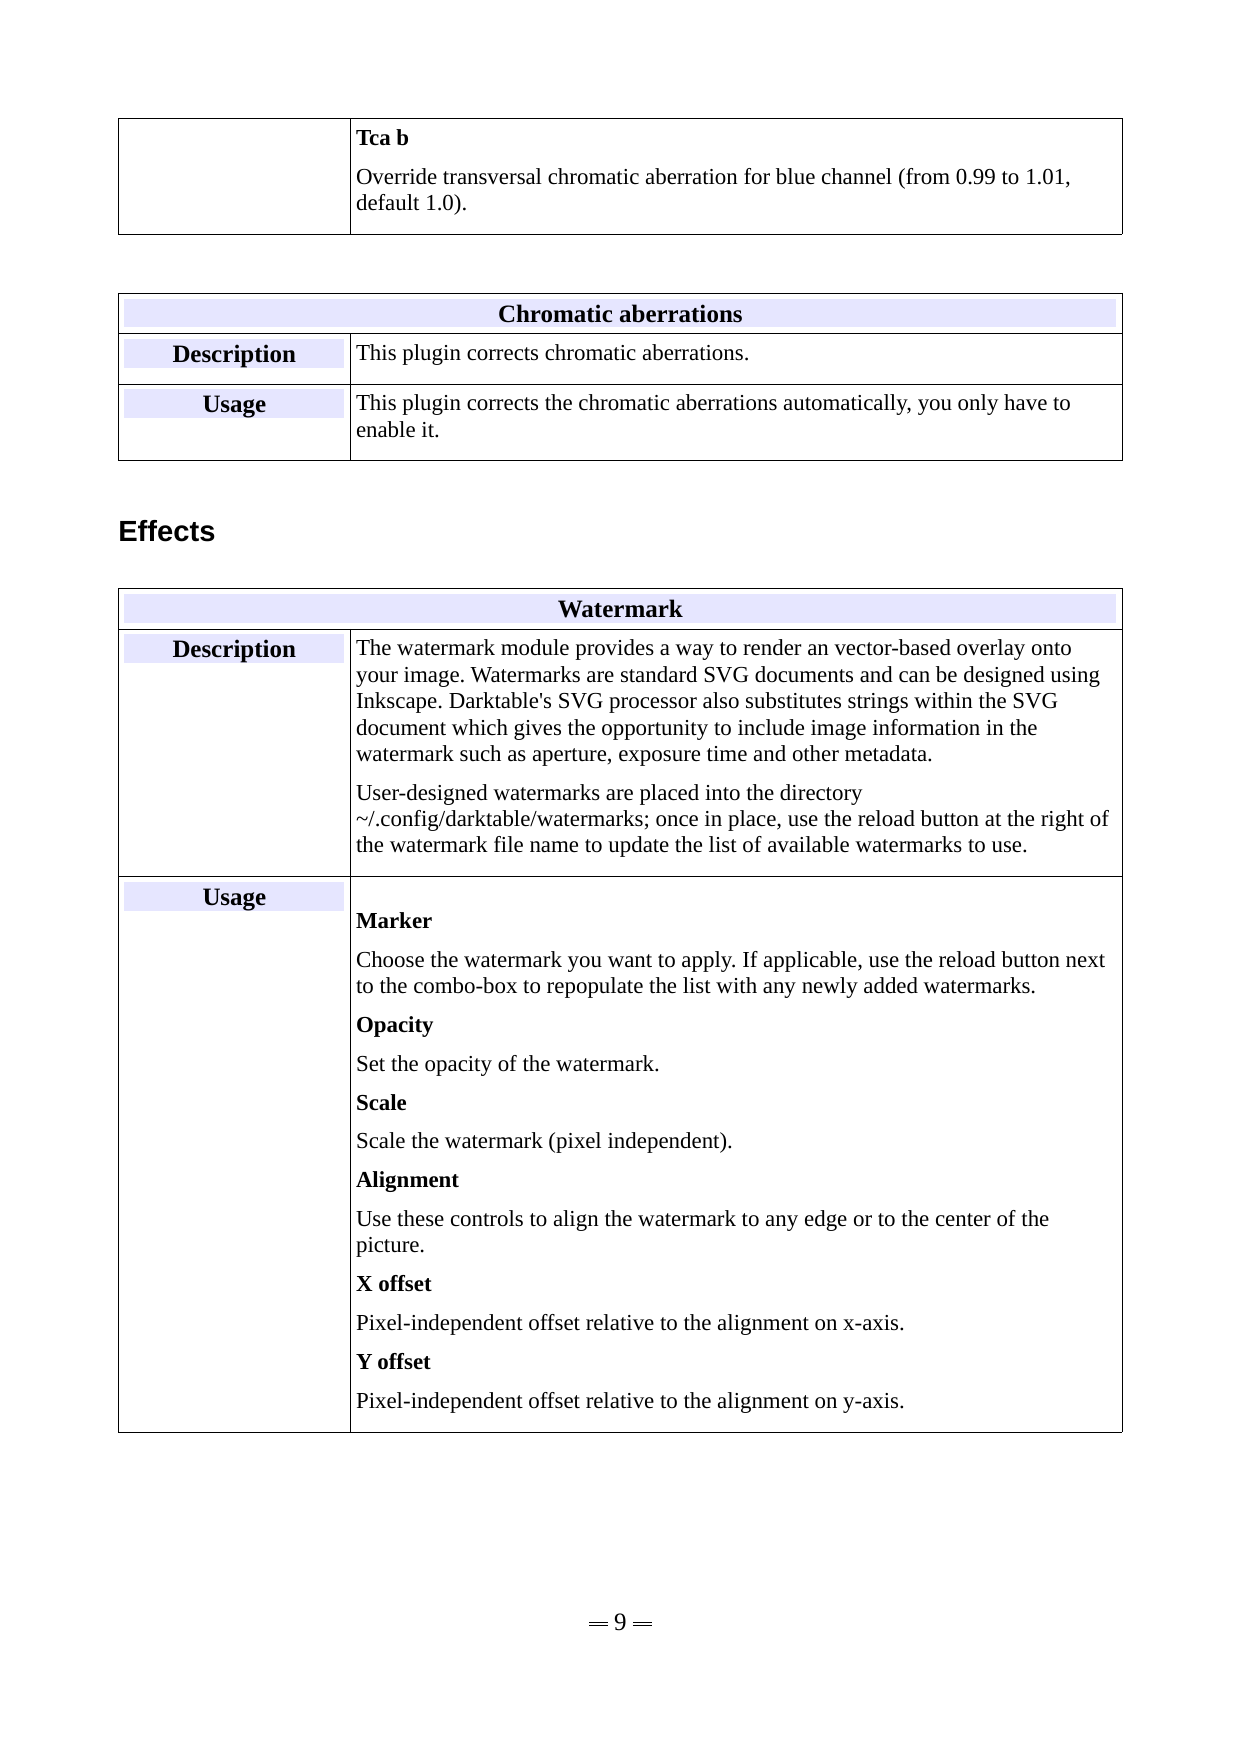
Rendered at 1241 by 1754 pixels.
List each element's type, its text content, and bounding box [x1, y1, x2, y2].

table_cell Usage [119, 385, 350, 460]
table_header Watermark [119, 589, 1122, 629]
subtitle Effects [118, 513, 1122, 547]
table_cell Usage [119, 877, 350, 1432]
table_cell The watermark module provides a way to render an vector-based overlay onto your image. Watermarks are standard SVG documents and can be designed using Inkscape. Darktable's SVG processor also substitutes strings within the SVG document which gives the opportunity to include image information in the watermark such as aperture, exposure time and other metadata. User-designed watermarks are placed into the directory ~/.config/darktable/watermarks; once in place, use the reload button at the right of the watermark file name to update the list of available watermarks to use. [351, 630, 1122, 876]
table_cell [119, 119, 350, 234]
table_cell This plugin corrects the chromatic aberrations automatically, you only have to enable it. [351, 385, 1122, 460]
table_cell Description [119, 630, 350, 876]
table_header Chromatic aberrations [119, 294, 1122, 333]
table_cell Description [119, 334, 350, 383]
table_cell This plugin corrects chromatic aberrations. [351, 334, 1122, 383]
table_cell Tca b Override transversal chromatic aberration for blue channel (from 0.99 to 1.01, default 1.0). [351, 119, 1122, 234]
table_cell Marker Choose the watermark you want to apply. If applicable, use the reload button next to the combo-box to repopulate the list with any newly added watermarks. Opacity Set the opacity of the watermark. Scale Scale the watermark (pixel independent). Alignment Use these controls to align the watermark to any edge or to the center of the picture. X offset Pixel-independent offset relative to the alignment on x-axis. Y offset Pixel-independent offset relative to the alignment on y-axis. [351, 877, 1122, 1432]
